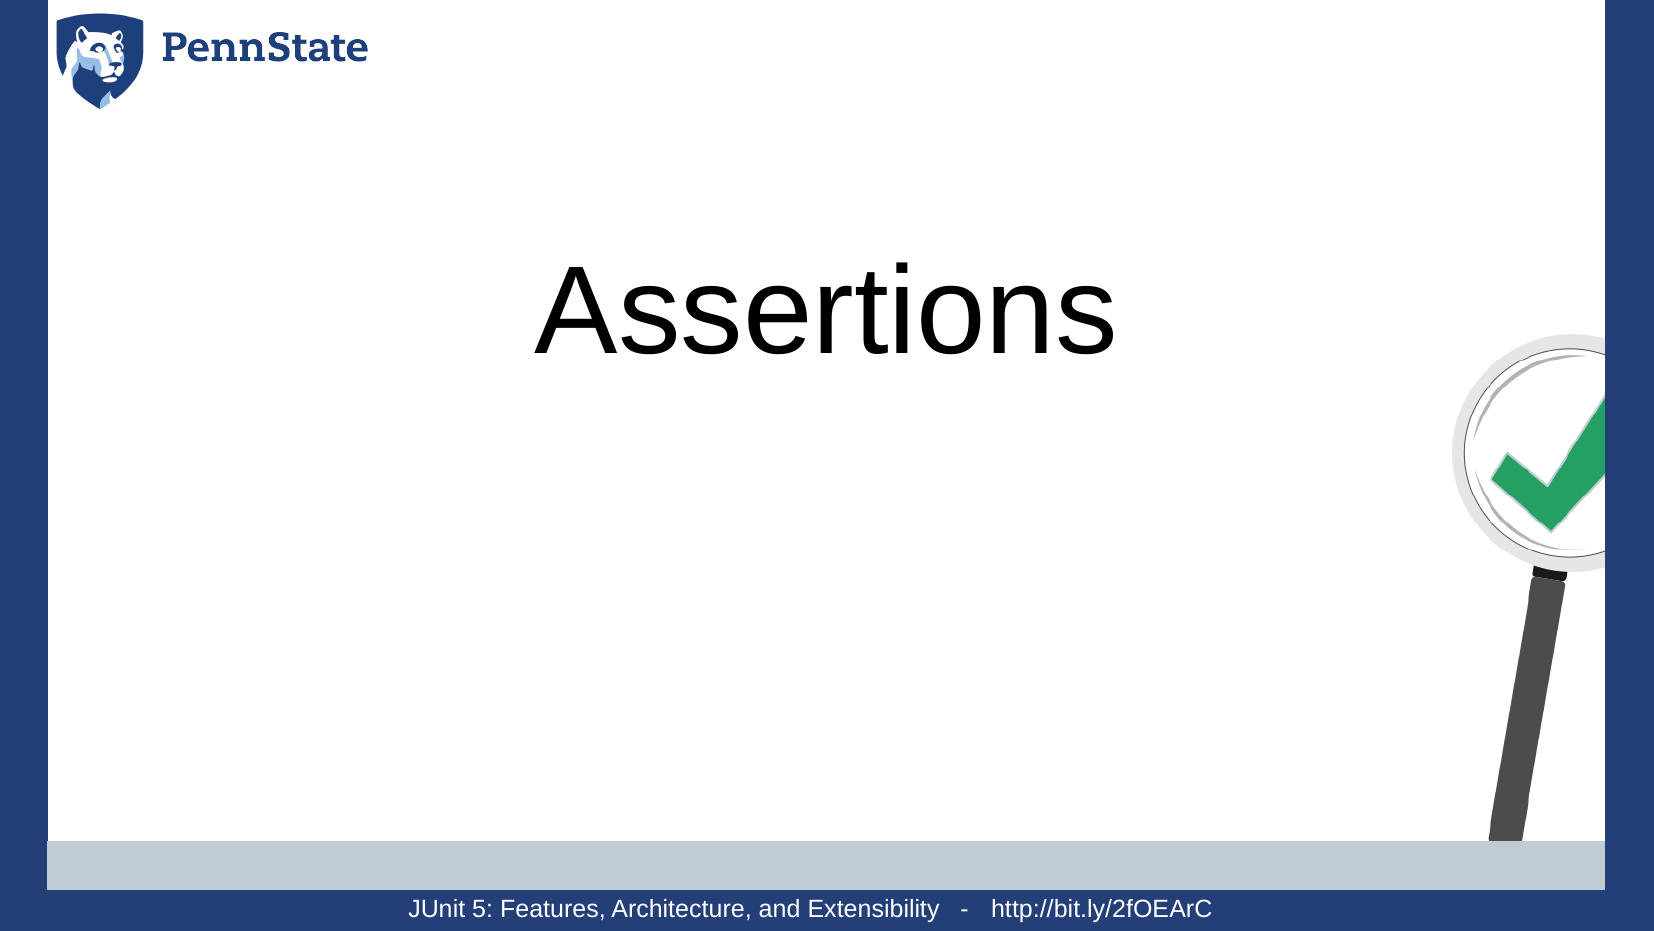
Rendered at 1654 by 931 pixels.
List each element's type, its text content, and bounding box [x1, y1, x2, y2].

list Assertions [261, 240, 1393, 436]
picture [48, 0, 411, 152]
picture [1452, 334, 1605, 841]
